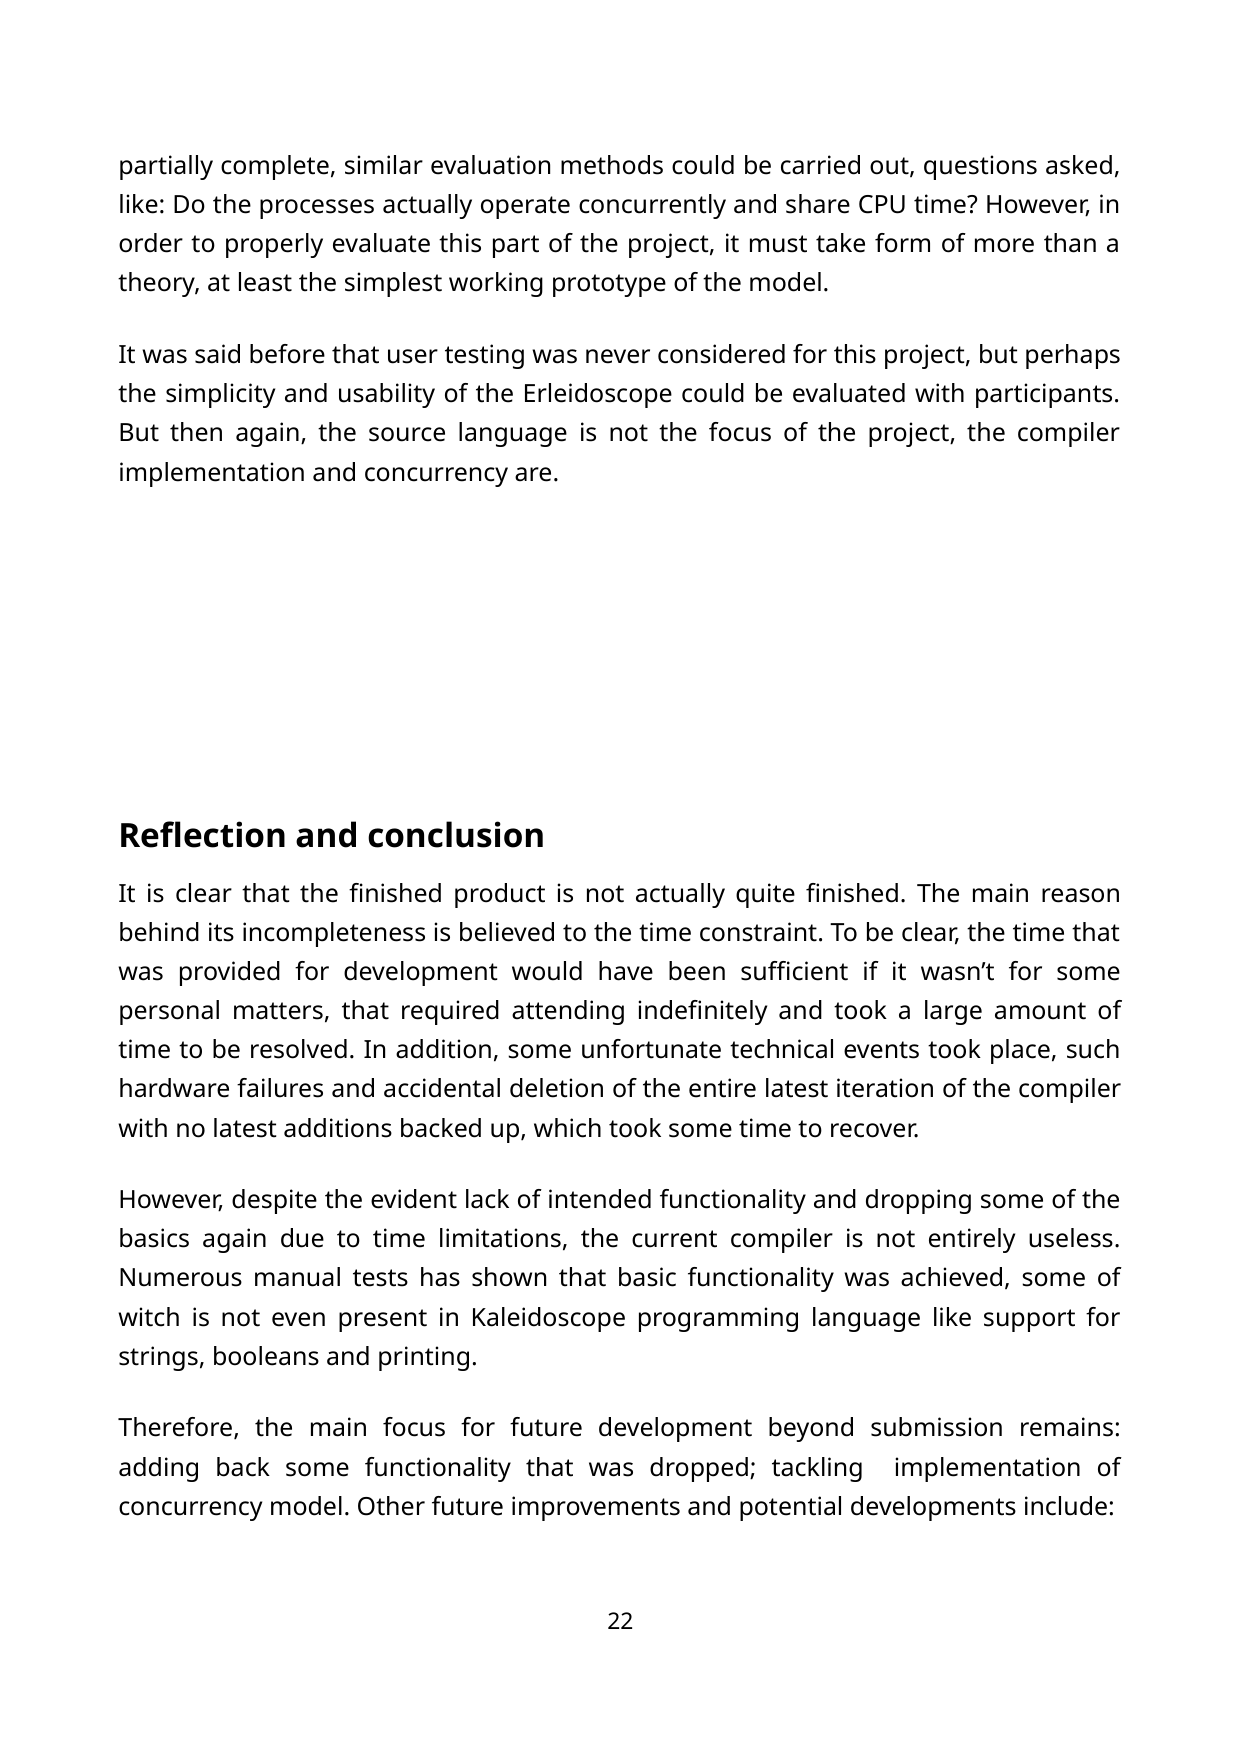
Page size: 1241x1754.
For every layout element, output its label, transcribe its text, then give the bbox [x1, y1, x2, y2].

subtitle Reflection and conclusion [118, 812, 1122, 857]
text It was said before that user testing was never considered for this project, but perhaps the simplicity and usability of the Erleidoscope could be evaluated with participants. But then again, the source language is not the focus of the project, the compiler implementation and concurrency are. [118, 337, 1122, 488]
text However, despite the evident lack of intended functionality and dropping some of the basics again due to time limitations, the current compiler is not entirely useless. Numerous manual tests has shown that basic functionality was achieved, some of witch is not even present in Kaleidoscope programming language like support for strings, booleans and printing. [118, 1182, 1122, 1372]
text It is clear that the finished product is not actually quite finished. The main reason behind its incompleteness is believed to the time constraint. To be clear, the time that was provided for development would have been sufficient if it wasn’t for some personal matters, that required attending indefinitely and took a large amount of time to be resolved. In addition, some unfortunate technical events took place, such hardware failures and accidental deletion of the entire latest iteration of the compiler with no latest additions backed up, which took some time to recover. [118, 875, 1122, 1144]
text Therefore, the main focus for future development beyond submission remains: adding back some functionality that was dropped; tackling implementation of concurrency model. Other future improvements and potential developments include: [118, 1410, 1122, 1522]
text partially complete, similar evaluation methods could be carried out, questions asked, like: Do the processes actually operate concurrently and share CPU time? However, in order to properly evaluate this part of the project, it must take form of more than a theory, at least the simplest working prototype of the model. [118, 148, 1122, 299]
